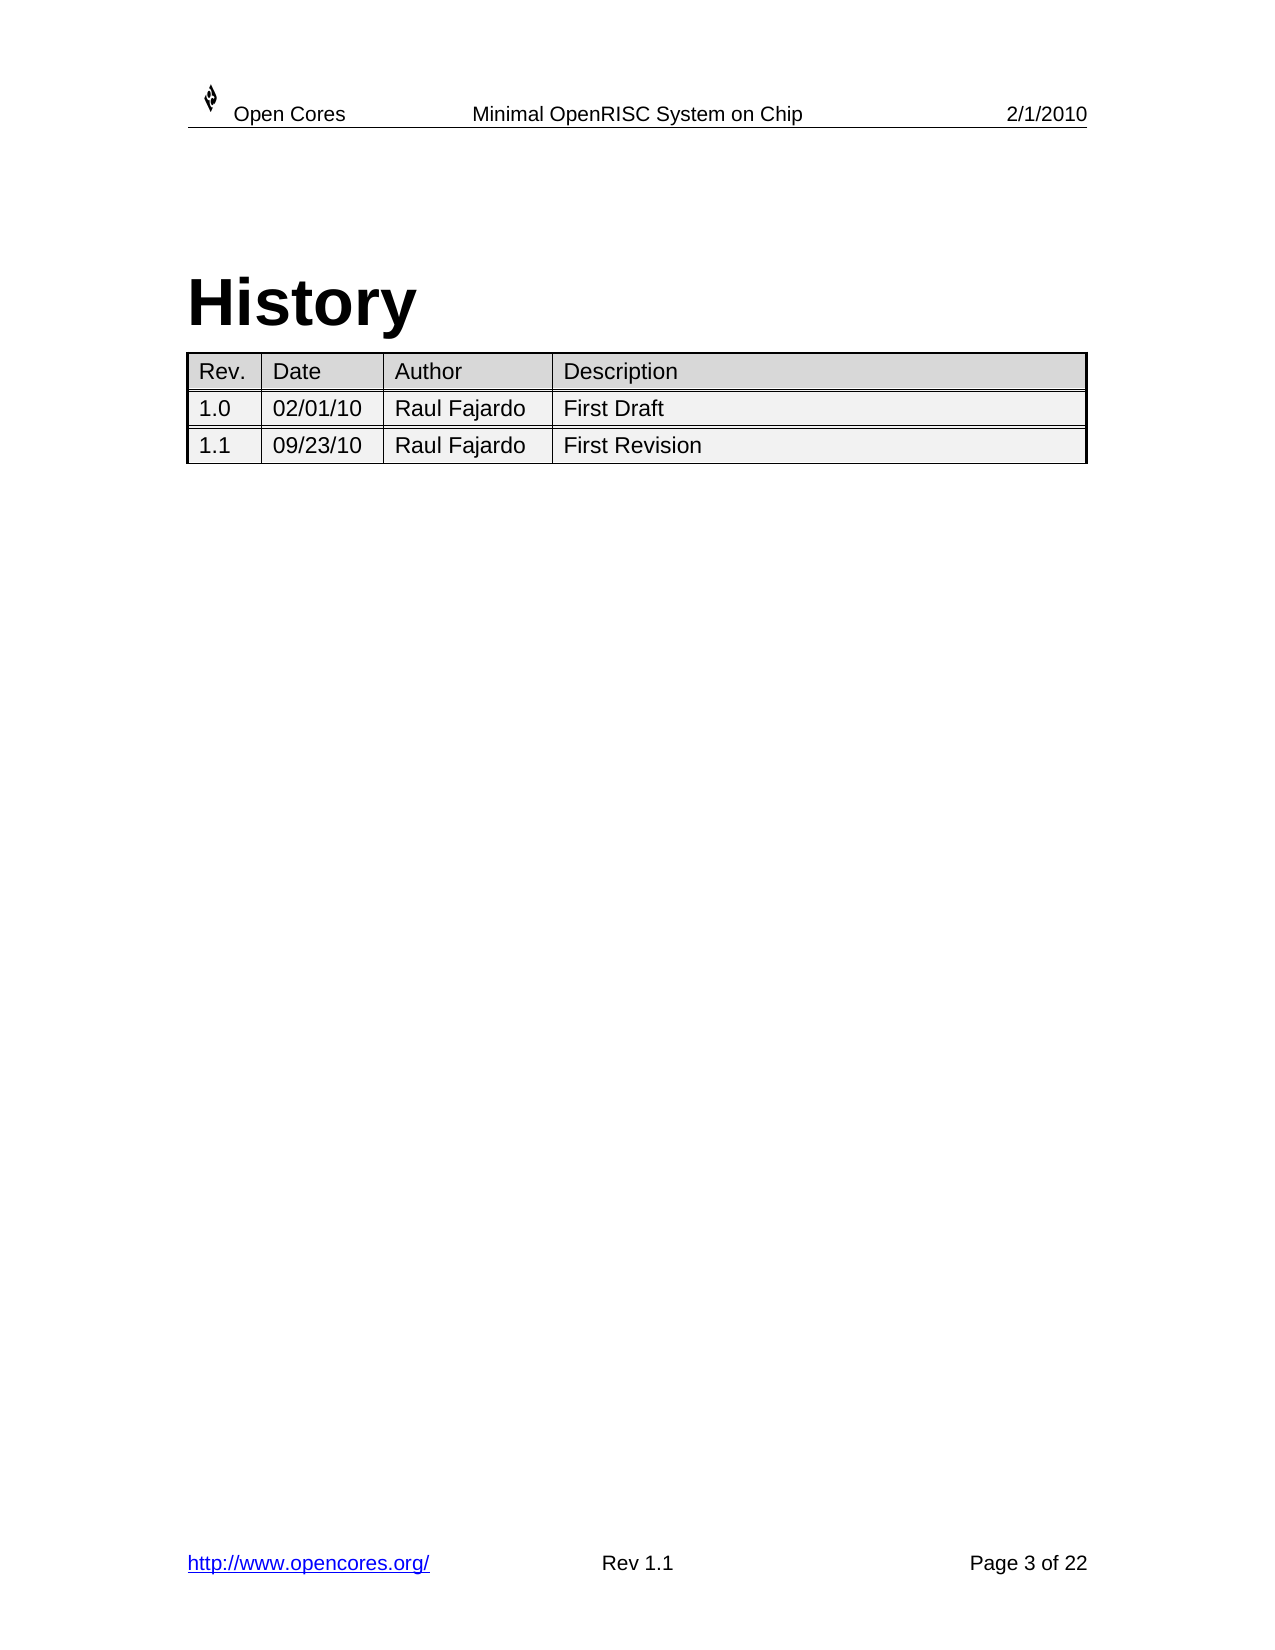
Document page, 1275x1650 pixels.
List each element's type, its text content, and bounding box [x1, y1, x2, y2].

table_cell Raul Fajardo [384, 392, 552, 425]
table_header Rev. [189, 354, 261, 388]
table_cell 09/23/10 [262, 429, 383, 462]
table_cell 1.0 [189, 392, 261, 425]
table_cell 1.1 [189, 429, 261, 462]
table_cell Raul Fajardo [384, 429, 552, 462]
text History [187, 262, 1087, 339]
table_cell First Revision [553, 429, 1085, 462]
table_header Date [262, 354, 383, 388]
table_header Author [384, 354, 552, 388]
table_cell First Draft [553, 392, 1085, 425]
table_cell 02/01/10 [262, 392, 383, 425]
table_header Description [553, 354, 1085, 388]
